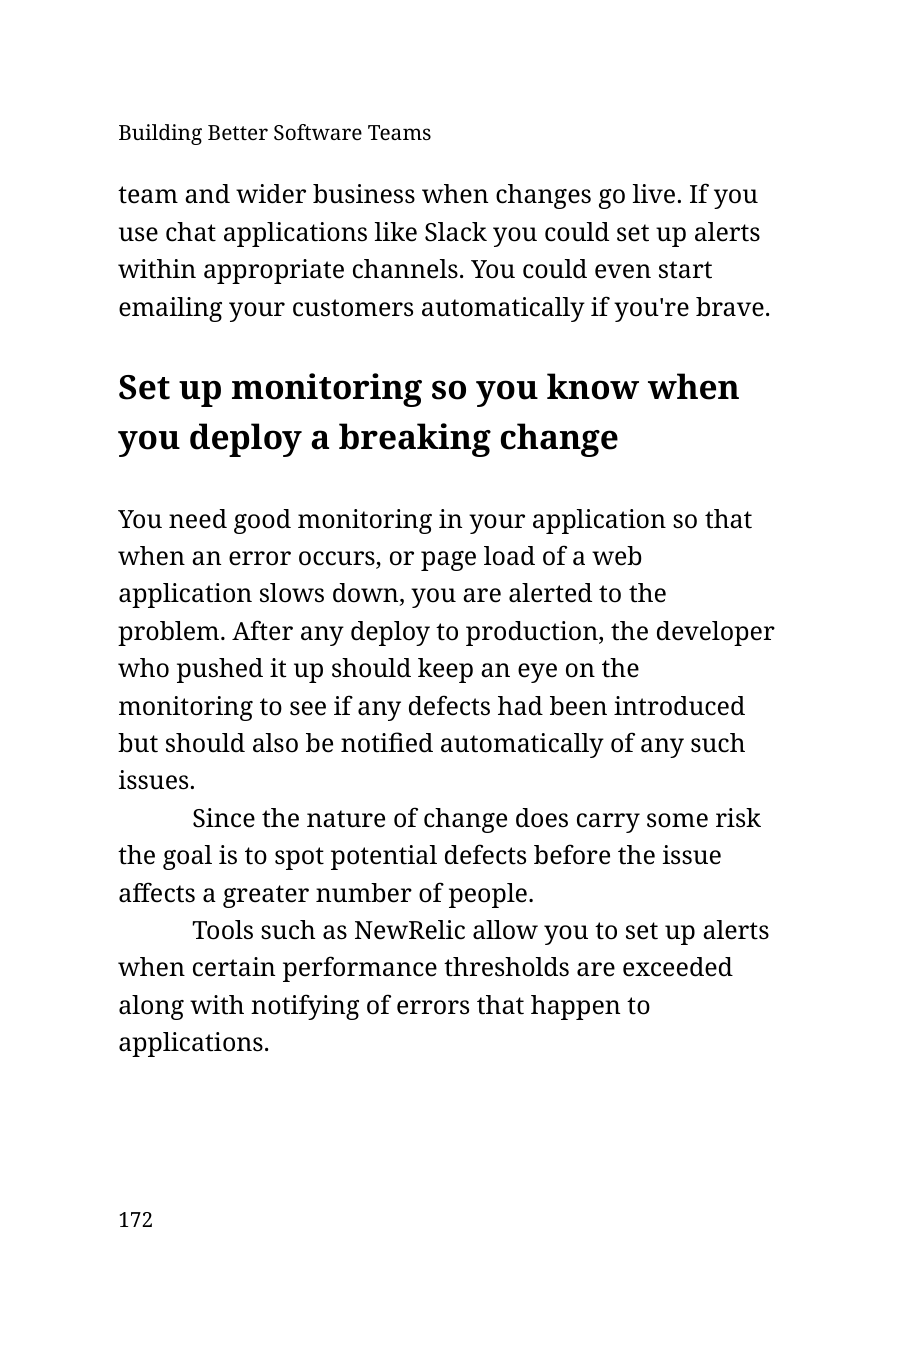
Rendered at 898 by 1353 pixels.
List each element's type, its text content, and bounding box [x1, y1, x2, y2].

text team and wider business when changes go live. If you use chat applications like Slack you could set up alerts within appropriate channels. You could even start emailing your customers automatically if you're brave. [118, 177, 779, 323]
text Since the nature of change does carry some risk the goal is to spot potential defects before the issue affects a greater number of people. [118, 800, 779, 909]
text Tools such as NewRelic allow you to set up alerts when certain performance thresholds are exceeded along with notifying of errors that happen to applications. [118, 913, 779, 1059]
text You need good monitoring in your application so that when an error occurs, or page load of a web application slows down, you are alerted to the problem. After any deploy to production, the developer who pushed it up should keep an eye on the monitoring to see if any defects had been introduced but should also be notified automatically of any such issues. [118, 501, 779, 797]
subtitle Set up monitoring so you know when you deploy a breaking change [118, 364, 779, 459]
